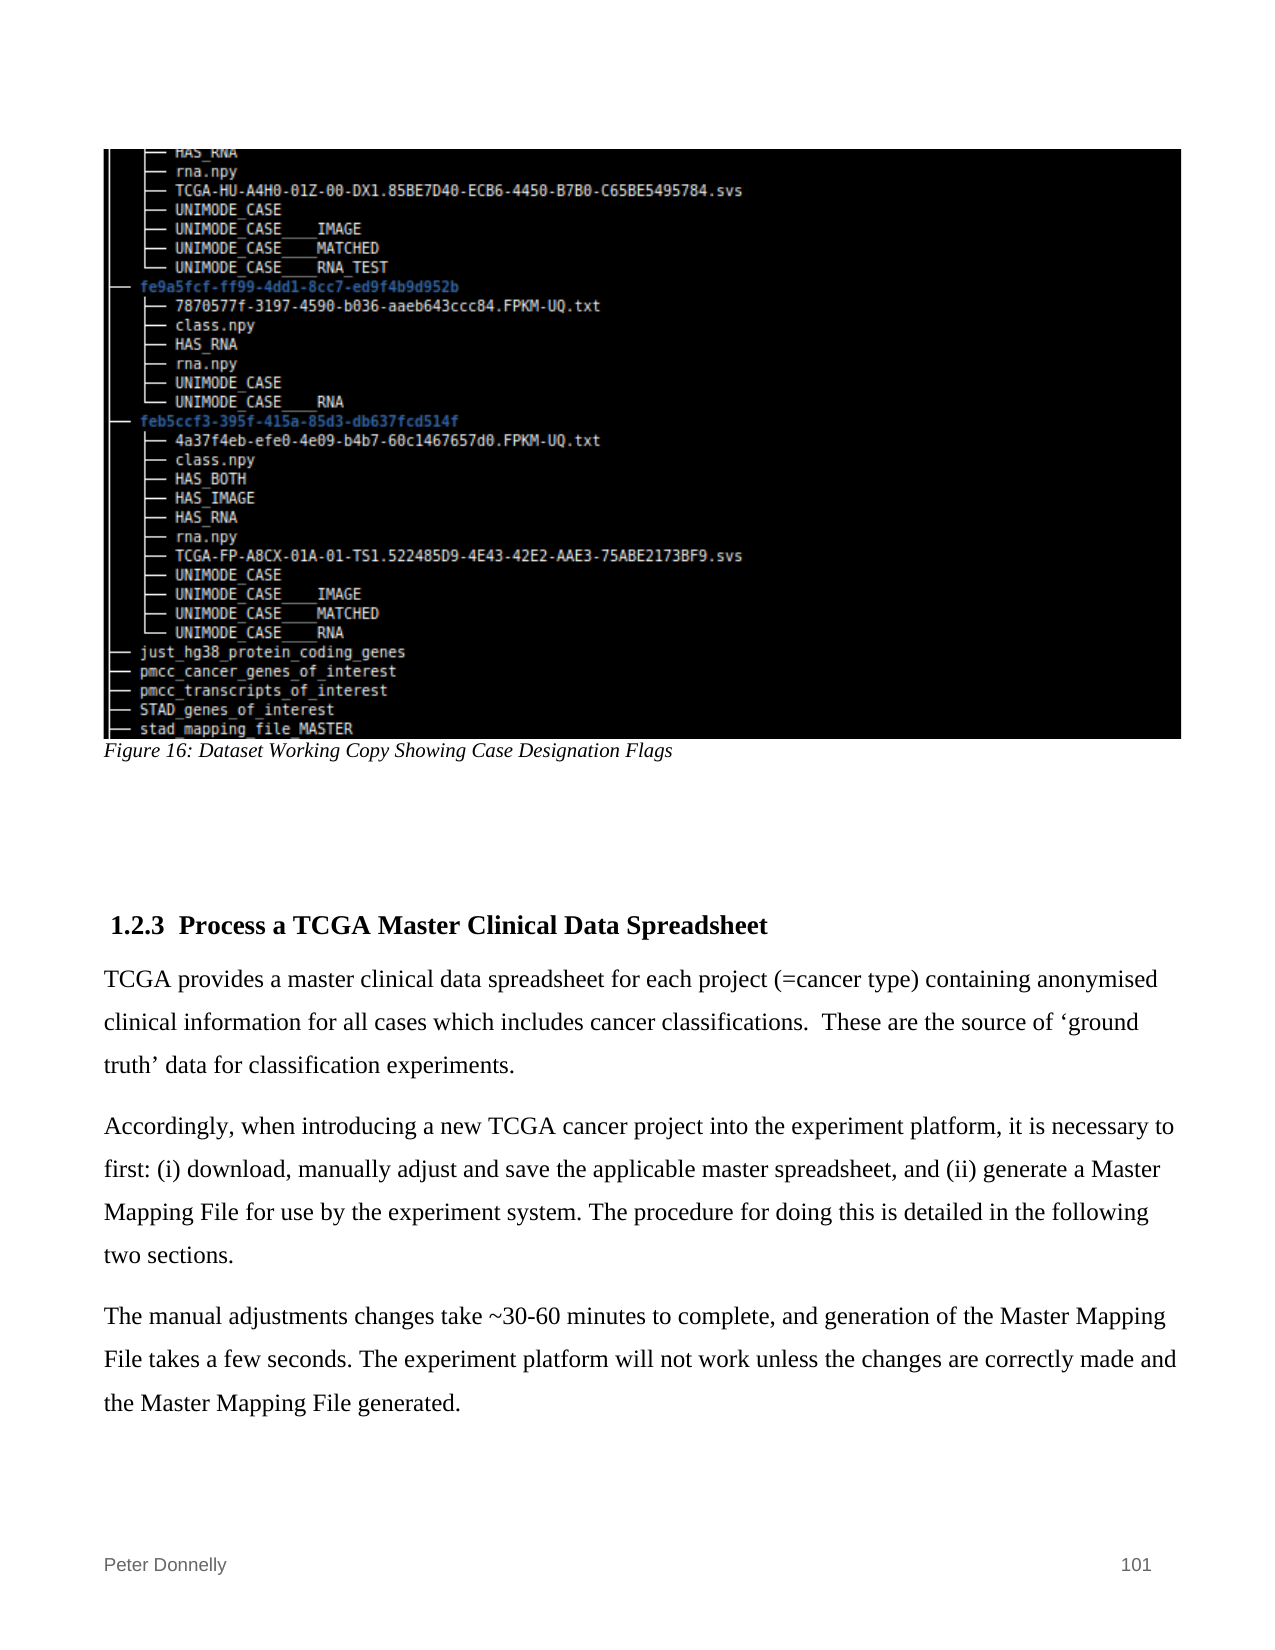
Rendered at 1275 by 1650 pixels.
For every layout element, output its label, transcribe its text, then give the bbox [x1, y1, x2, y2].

text TCGA provides a master clinical data spreadsheet for each project (=cancer type) containing anonymised clinical information for all cases which includes cancer classifications. These are the source of ‘ground truth’ data for classification experiments. [103, 964, 1181, 1079]
text The manual adjustments changes take ~30-60 minutes to complete, and generation of the Master Mapping File takes a few seconds. The experiment platform will not work unless the changes are correctly made and the Master Mapping File generated. [103, 1301, 1181, 1416]
picture [103, 149, 1182, 739]
text Accordingly, when introducing a new TCGA cancer project into the experiment platform, it is necessary to first: (i) download, manually adjust and save the applicable master spreadsheet, and (ii) generate a Master Mapping File for use by the experiment system. The procedure for doing this is detailed in the following two sections. [103, 1111, 1181, 1269]
subtitle Process a TCGA Master Clinical Data Spreadsheet [103, 909, 1181, 941]
text Figure 16: Dataset Working Copy Showing Case Designation Flags [103, 739, 1181, 762]
